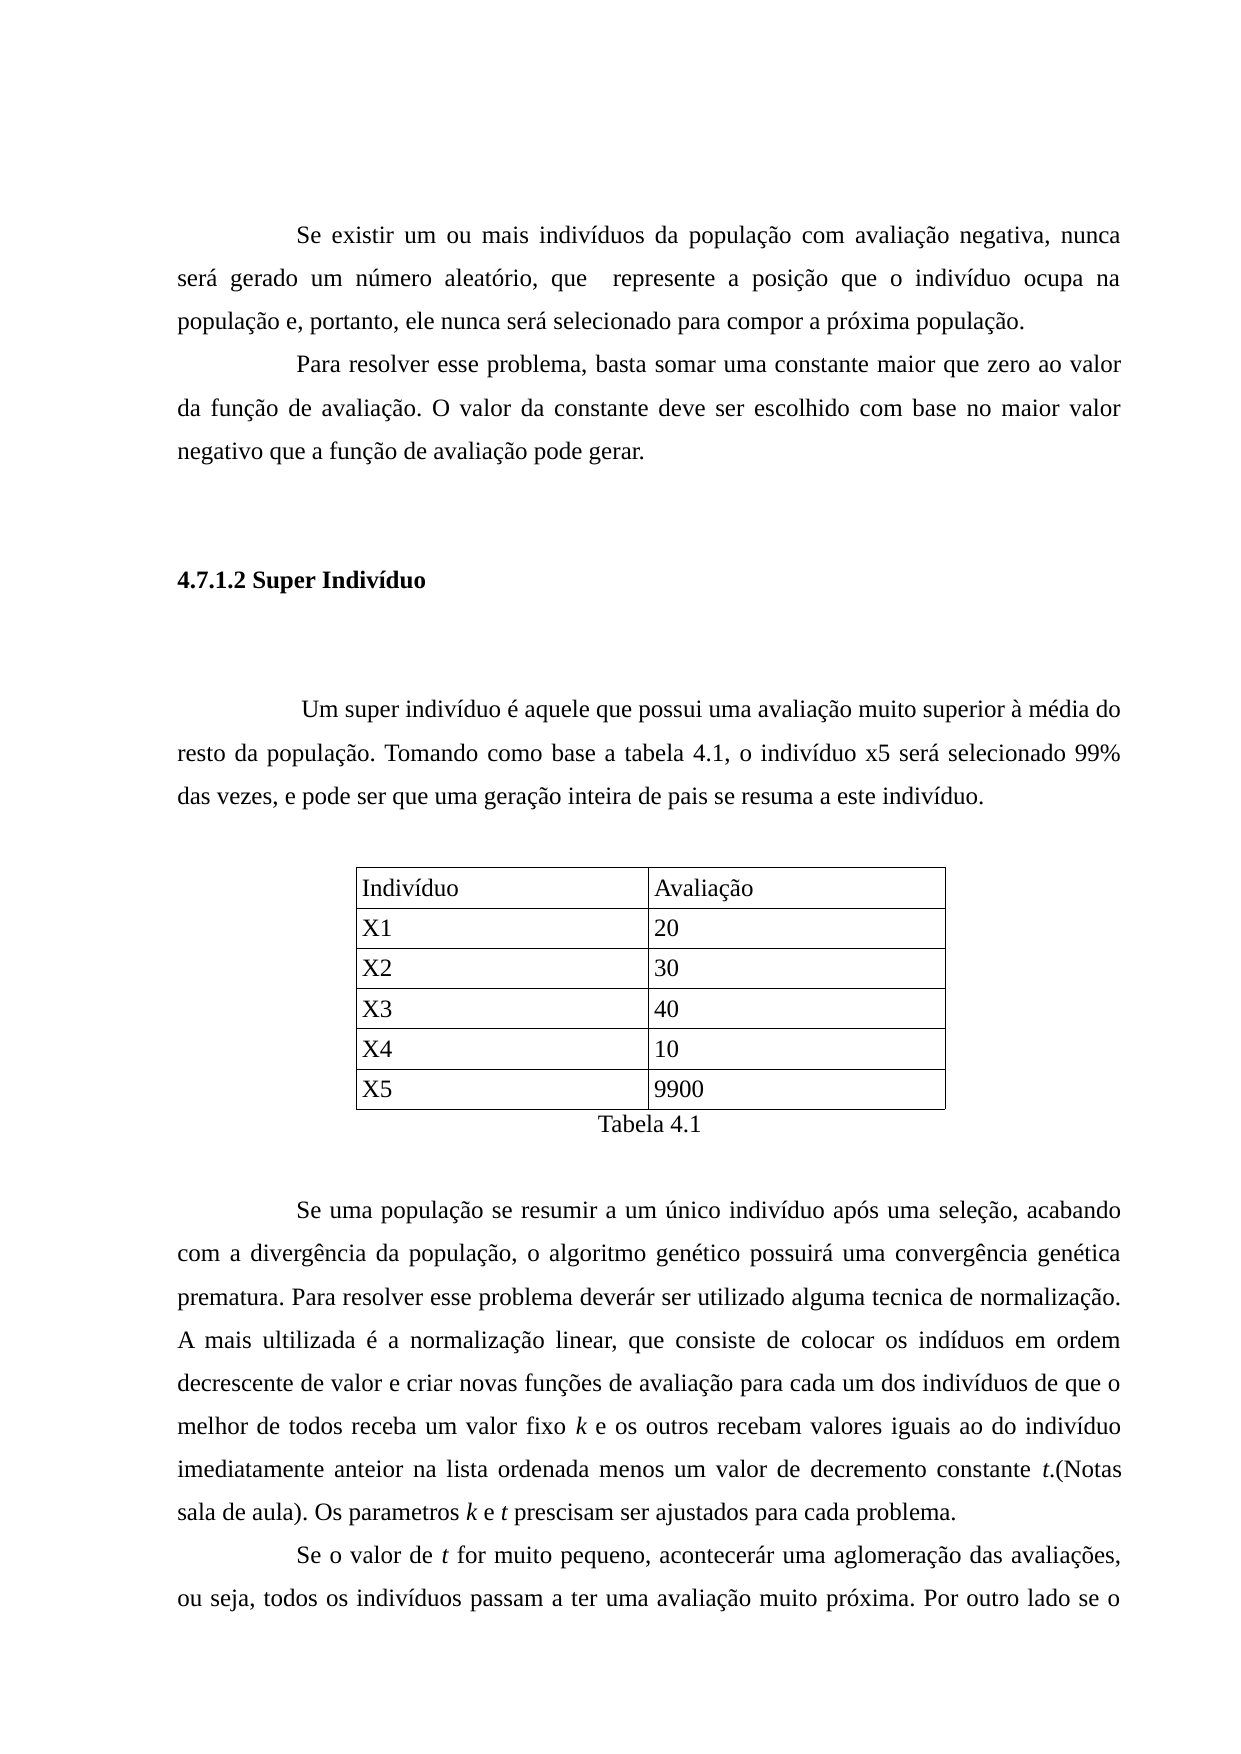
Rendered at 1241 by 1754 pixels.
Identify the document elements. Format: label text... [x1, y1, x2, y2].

table_cell 20 [649, 909, 945, 948]
table_header Avaliação [649, 868, 945, 907]
text 4.7.1.2 Super Indivíduo [177, 565, 1122, 594]
table_cell X1 [357, 909, 648, 948]
table_cell 10 [649, 1029, 945, 1069]
text Se o valor de t for muito pequeno, acontecerár uma aglomeração das avaliações, ou seja, todos os indivíduos passam a ter uma avaliação muito próxima. Por outro lado se o [177, 1540, 1122, 1612]
table_cell 30 [649, 949, 945, 988]
table_cell X2 [357, 949, 648, 988]
table_cell X3 [357, 989, 648, 1028]
table_cell X5 [357, 1070, 648, 1109]
table_header Indivíduo [357, 868, 648, 907]
table_cell 9900 [649, 1070, 945, 1109]
text Tabela 4.1 [177, 1109, 1122, 1138]
table_cell X4 [357, 1029, 648, 1069]
table_cell 40 [649, 989, 945, 1028]
text Se uma população se resumir a um único indivíduo após uma seleção, acabando com a divergência da população, o algoritmo genético possuirá uma convergência genética prematura. Para resolver esse problema deverár ser utilizado alguma tecnica de normalização. A mais ultilizada é a normalização linear, que consiste de colocar os indíduos em ordem decrescente de valor e criar novas funções de avaliação para cada um dos indivíduos de que o melhor de todos receba um valor fixo k e os outros recebam valores iguais ao do indivíduo imediatamente anteior na lista ordenada menos um valor de decremento constante t.(Notas sala de aula). Os parametros k e t prescisam ser ajustados para cada problema. [177, 1195, 1122, 1526]
text Se existir um ou mais indivíduos da população com avaliação negativa, nunca será gerado um número aleatório, que represente a posição que o indivíduo ocupa na população e, portanto, ele nunca será selecionado para compor a próxima população. [177, 220, 1122, 335]
text Para resolver esse problema, basta somar uma constante maior que zero ao valor da função de avaliação. O valor da constante deve ser escolhido com base no maior valor negativo que a função de avaliação pode gerar. [177, 349, 1122, 464]
text Um super indivíduo é aquele que possui uma avaliação muito superior à média do resto da população. Tomando como base a tabela 4.1, o indivíduo x5 será selecionado 99% das vezes, e pode ser que uma geração inteira de pais se resuma a este indivíduo. [177, 694, 1122, 809]
